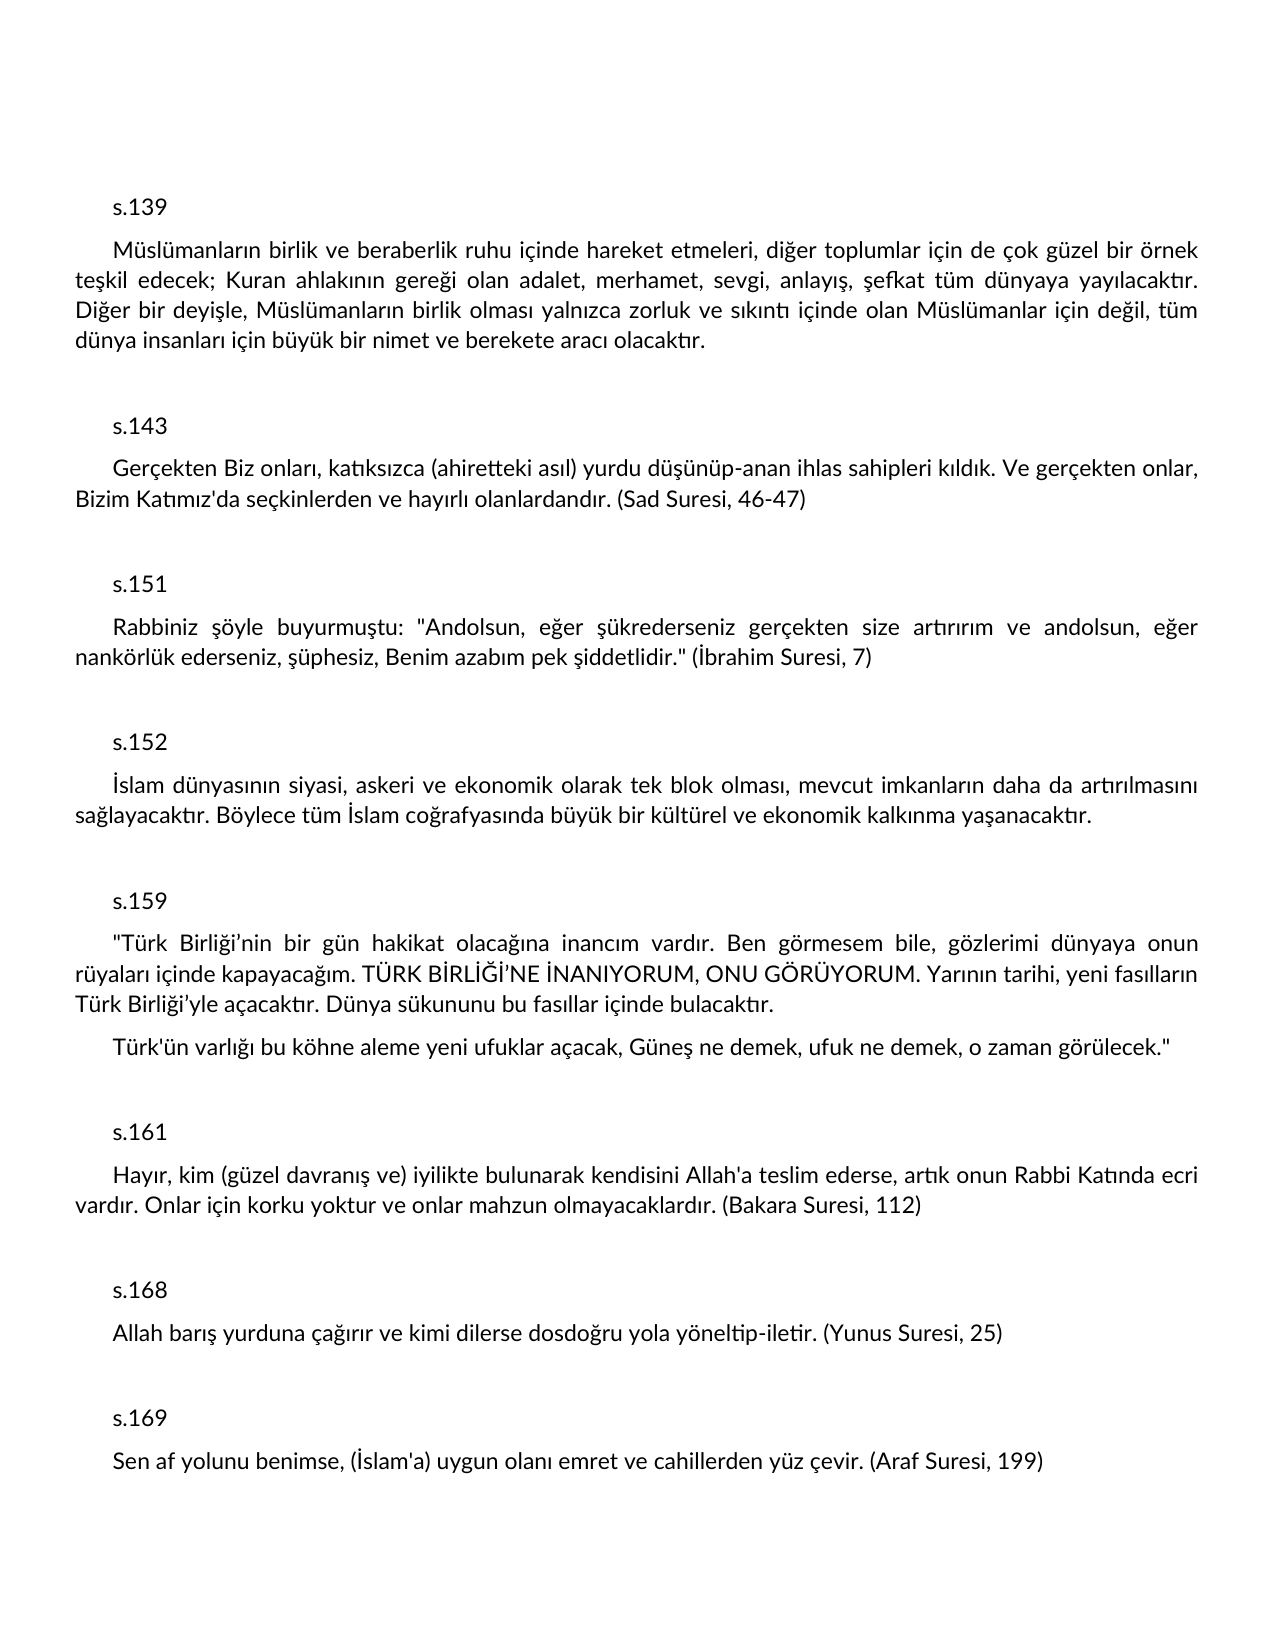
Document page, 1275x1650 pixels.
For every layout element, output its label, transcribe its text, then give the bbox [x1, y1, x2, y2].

text s.152 [75, 728, 1200, 756]
text "Türk Birliği’nin bir gün hakikat olacağına inancım vardır. Ben görmesem bile, gözlerimi dünyaya onun rüyaları içinde kapayacağım. TÜRK BİRLİĞİ’NE İNANIYORUM, ONU GÖRÜYORUM. Yarının tarihi, yeni fasılların Türk Birliği’yle açacaktır. Dünya sükununu bu fasıllar içinde bulacaktır. [75, 929, 1200, 1017]
text İslam dünyasının siyasi, askeri ve ekonomik olarak tek blok olması, mevcut imkanların daha da artırılmasını sağlayacaktır. Böylece tüm İslam coğrafyasında büyük bir kültürel ve ekonomik kalkınma yaşanacaktır. [75, 771, 1200, 828]
text Türk'ün varlığı bu köhne aleme yeni ufuklar açacak, Güneş ne demek, ufuk ne demek, o zaman görülecek." [75, 1032, 1200, 1060]
text s.143 [75, 411, 1200, 439]
text Müslümanların birlik ve beraberlik ruhu içinde hareket etmeleri, diğer toplumlar için de çok güzel bir örnek teşkil edecek; Kuran ahlakının gereği olan adalet, merhamet, sevgi, anlayış, şefkat tüm dünyaya yayılacaktır. Diğer bir deyişle, Müslümanların birlik olması yalnızca zorluk ve sıkıntı içinde olan Müslümanlar için değil, tüm dünya insanları için büyük bir nimet ve berekete aracı olacaktır. [75, 235, 1200, 353]
text s.169 [75, 1404, 1200, 1432]
text Allah barış yurduna çağırır ve kimi dilerse dosdoğru yola yöneltip-iletir. (Yunus Suresi, 25) [75, 1319, 1200, 1346]
text Rabbiniz şöyle buyurmuştu: "Andolsun, eğer şükrederseniz gerçekten size artırırım ve andolsun, eğer nankörlük ederseniz, şüphesiz, Benim azabım pek şiddetlidir." (İbrahim Suresi, 7) [75, 612, 1200, 670]
text s.168 [75, 1276, 1200, 1303]
text s.159 [75, 886, 1200, 914]
text s.139 [75, 193, 1200, 220]
text Sen af yolunu benimse, (İslam'a) uygun olanı emret ve cahillerden yüz çevir. (Araf Suresi, 199) [75, 1447, 1200, 1474]
text Hayır, kim (güzel davranış ve) iyilikte bulunarak kendisini Allah'a teslim ederse, artık onun Rabbi Katında ecri vardır. Onlar için korku yoktur ve onlar mahzun olmayacaklardır. (Bakara Suresi, 112) [75, 1160, 1200, 1218]
text s.151 [75, 570, 1200, 597]
text Gerçekten Biz onları, katıksızca (ahiretteki asıl) yurdu düşünüp-anan ihlas sahipleri kıldık. Ve gerçekten onlar, Bizim Katımız'da seçkinlerden ve hayırlı olanlardandır. (Sad Suresi, 46-47) [75, 454, 1200, 512]
text s.161 [75, 1118, 1200, 1145]
